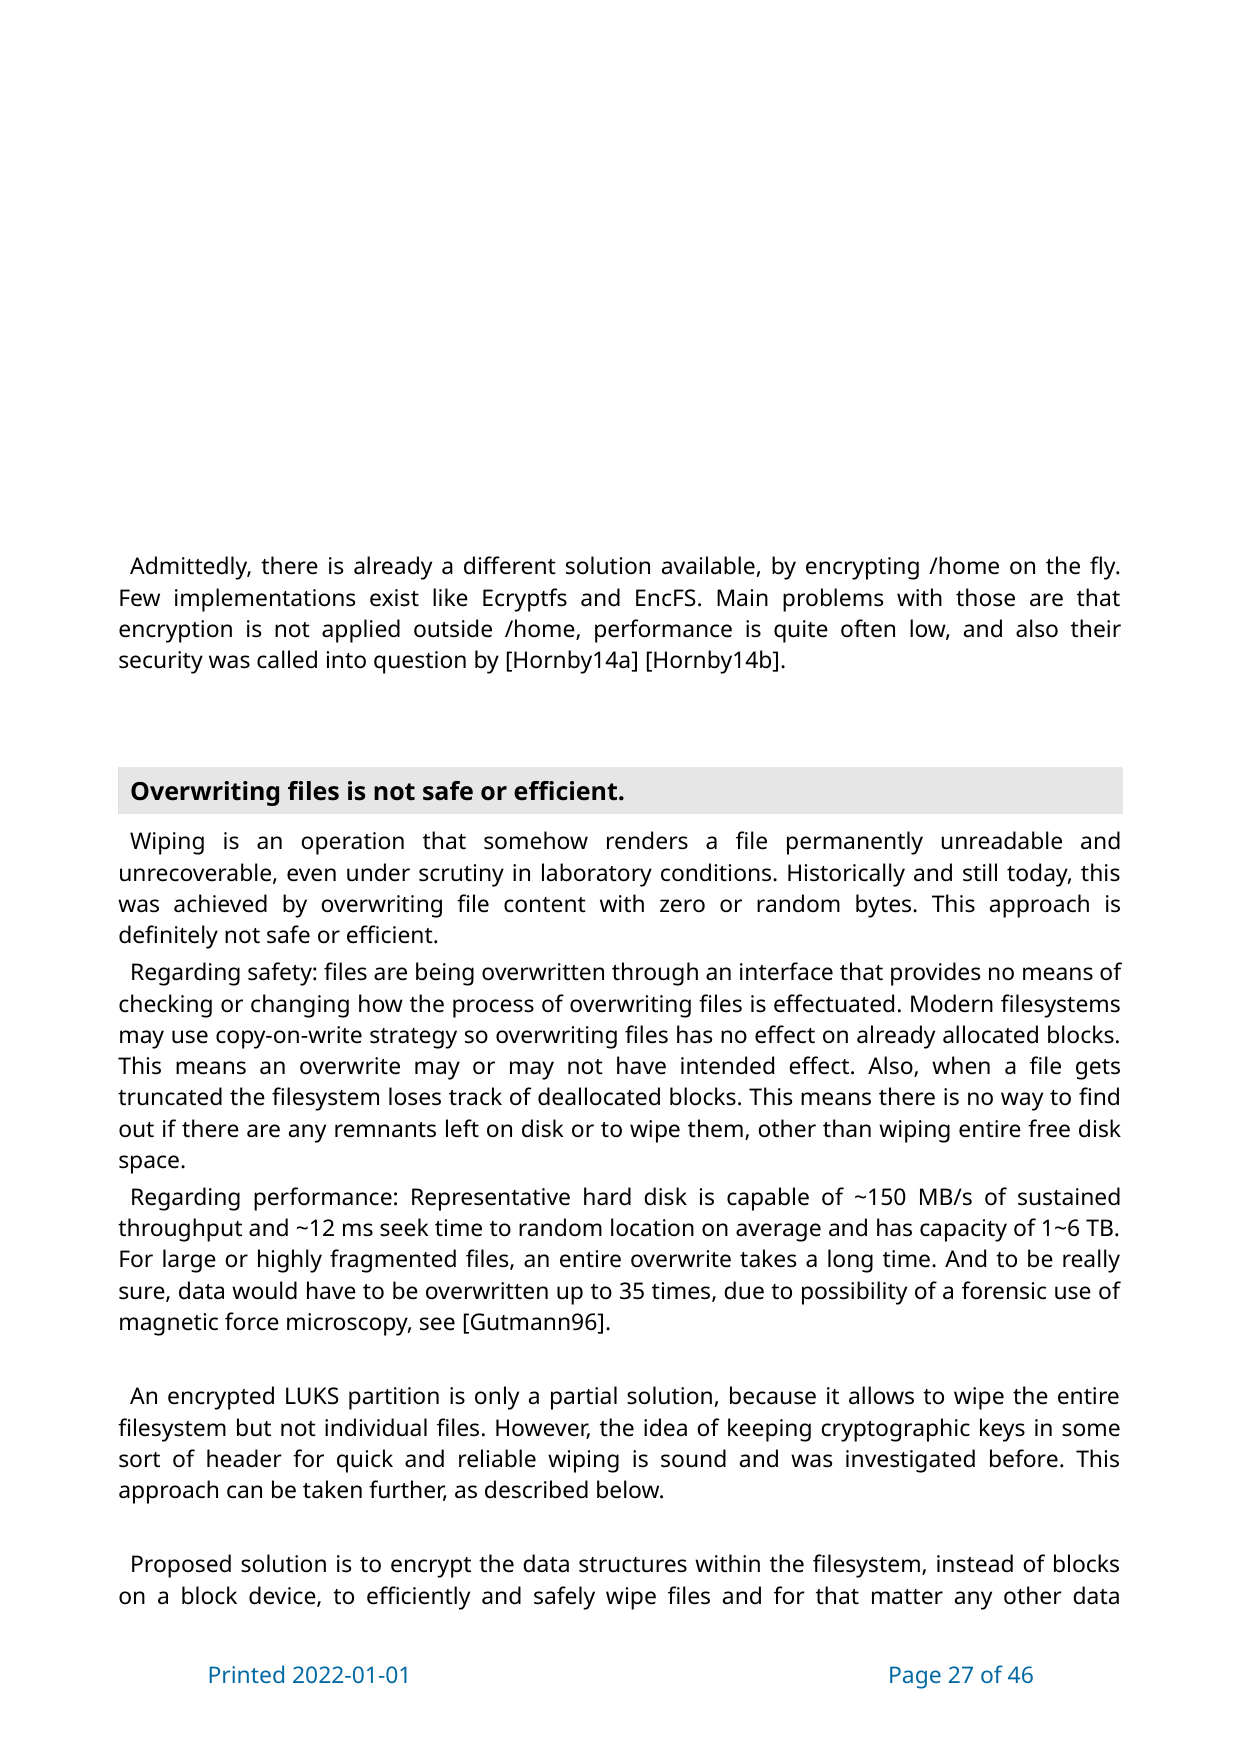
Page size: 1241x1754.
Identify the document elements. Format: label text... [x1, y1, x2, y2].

subtitle Overwriting files is not safe or efficient. [119, 769, 1122, 813]
text Wiping is an operation that somehow renders a file permanently unreadable and unrecoverable, even under scrutiny in laboratory conditions. Historically and still today, this was achieved by overwriting file content with zero or random bytes. This approach is definitely not safe or efficient. [118, 825, 1122, 950]
text Regarding safety: files are being overwritten through an interface that provides no means of checking or changing how the process of overwriting files is effectuated. Modern filesystems may use copy-on-write strategy so overwriting files has no effect on already allocated blocks. This means an overwrite may or may not have intended effect. Also, when a file gets truncated the filesystem loses track of deallocated blocks. This means there is no way to find out if there are any remnants left on disk or to wipe them, other than wiping entire free disk space. [118, 956, 1122, 1175]
text An encrypted LUKS partition is only a partial solution, because it allows to wipe the entire filesystem but not individual files. However, the idea of keeping cryptographic keys in some sort of header for quick and reliable wiping is sound and was investigated before. This approach can be taken further, as described below. [118, 1380, 1122, 1505]
text Proposed solution is to encrypt the data structures within the filesystem, instead of blocks on a block device, to efficiently and safely wipe files and for that matter any other data [118, 1548, 1122, 1611]
text Regarding performance: Representative hard disk is capable of ~150 MB/s of sustained throughput and ~12 ms seek time to random location on average and has capacity of 1~6 TB. For large or highly fragmented files, an entire overwrite takes a long time. And to be really sure, data would have to be overwritten up to 35 times, due to possibility of a forensic use of magnetic force microscopy, see [Gutmann96]. [118, 1181, 1122, 1337]
text Admittedly, there is already a different solution available, by encrypting /home on the fly. Few implementations exist like Ecryptfs and EncFS. Main problems with those are that encryption is not applied outside /home, performance is quite often low, and also their security was called into question by [Hornby14a] [Hornby14b]. [118, 550, 1122, 675]
